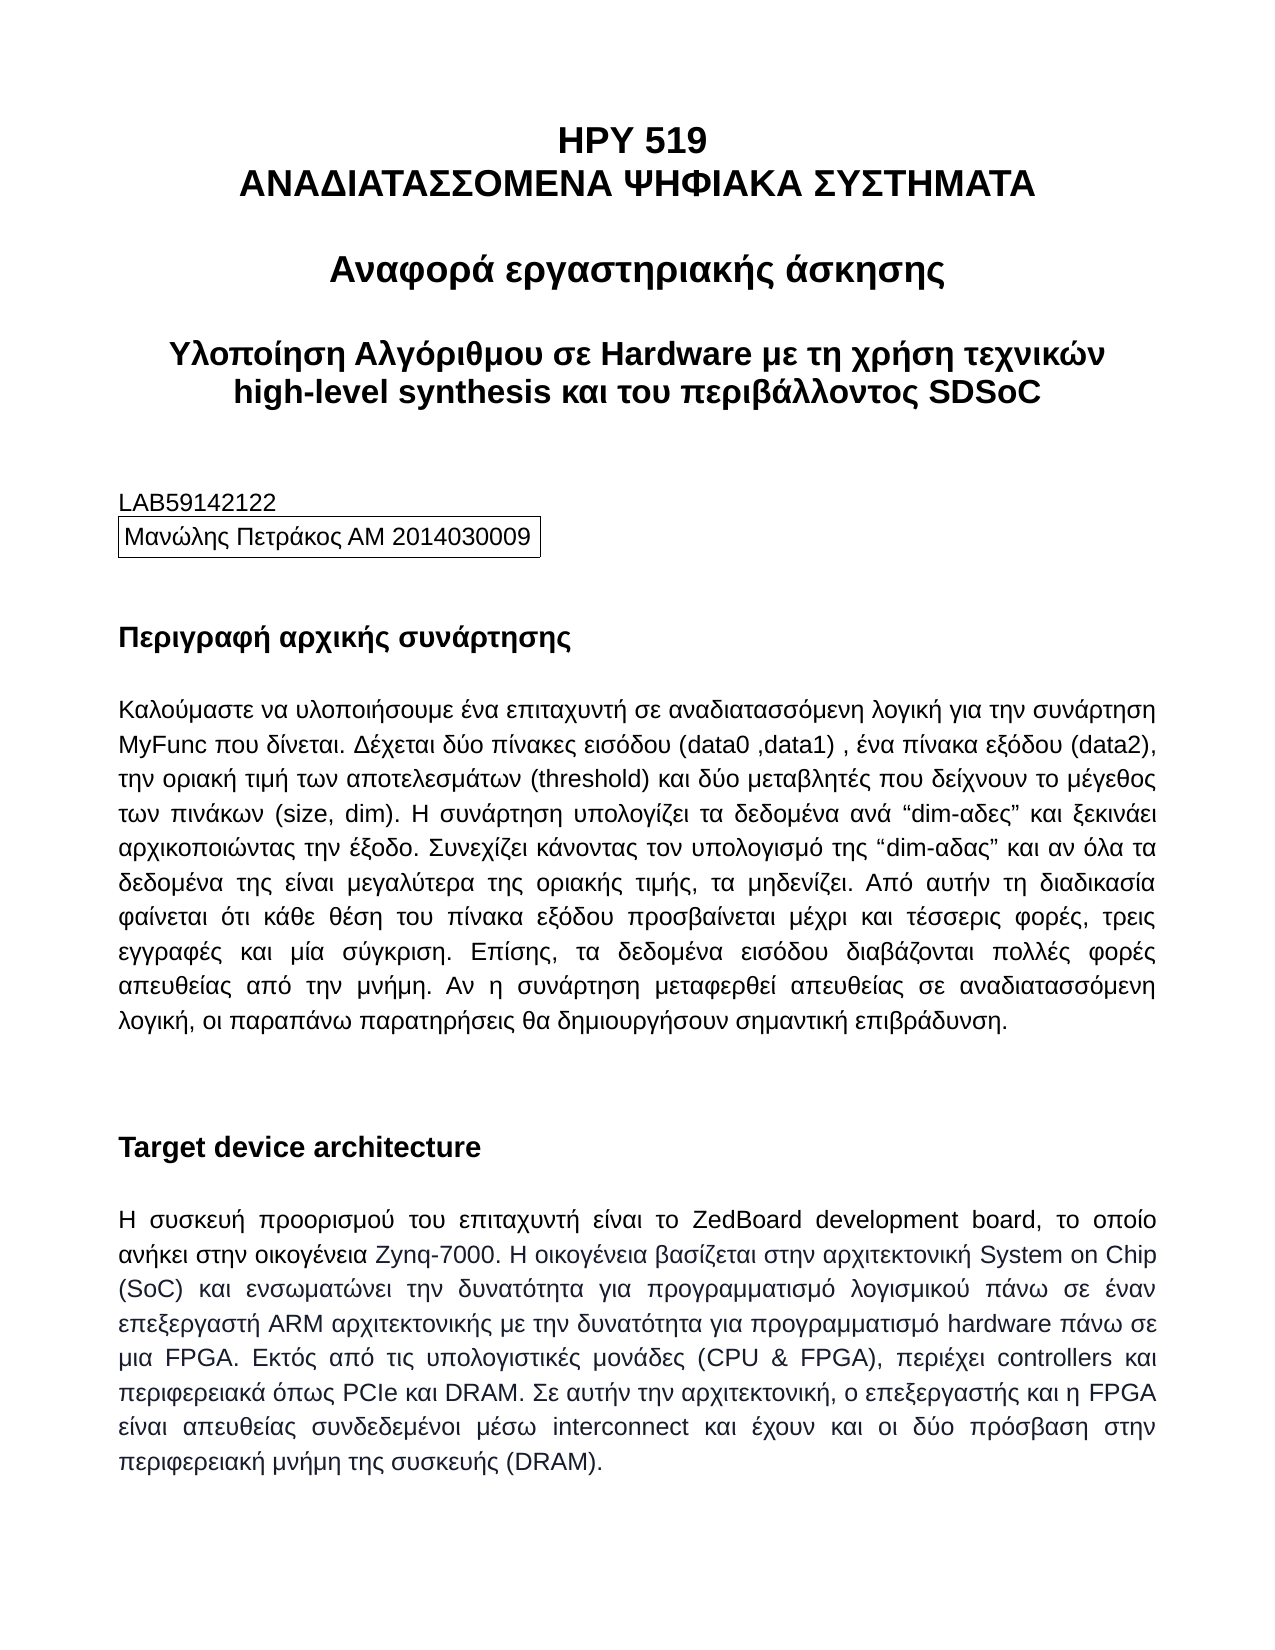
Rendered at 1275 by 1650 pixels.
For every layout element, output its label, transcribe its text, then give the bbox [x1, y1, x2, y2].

text high-level synthesis και του περιβάλλοντος SDSoC [118, 372, 1157, 411]
text Υλοποίηση Αλγόριθμου σε Hardware με τη χρήση τεχνικών [118, 334, 1157, 372]
text ΑΝΑΔΙΑΤΑΣΣΟΜΕΝΑ ΨΗΦΙΑΚΑ ΣΥΣΤΗΜΑΤΑ [118, 161, 1157, 204]
text Καλούμαστε να υλοποιήσουμε ένα επιταχυντή σε αναδιατασσόμενη λογική για την συνάρτηση MyFunc που δίνεται. Δέχεται δύο πίνακες εισόδου (data0 ,data1) , ένα πίνακα εξόδου (data2), την οριακή τιμή των αποτελεσμάτων (threshold) και δύο μεταβλητές που δείχνουν το μέγεθος των πινάκων (size, dim). Η συνάρτηση υπολογίζει τα δεδομένα ανά “dim-αδες” και ξεκινάει αρχικοποιώντας την έξοδο. Συνεχίζει κάνοντας τον υπολογισμό της “dim-αδας” και αν όλα τα δεδομένα της είναι μεγαλύτερα της οριακής τιμής, τα μηδενίζει. Από αυτήν τη διαδικασία φαίνεται ότι κάθε θέση του πίνακα εξόδου προσβαίνεται μέχρι και τέσσερις φορές, τρεις εγγραφές και μία σύγκριση. Επίσης, τα δεδομένα εισόδου διαβάζονται πολλές φορές απευθείας από την μνήμη. Αν η συνάρτηση μεταφερθεί απευθείας σε αναδιατασσόμενη λογική, οι παραπάνω παρατηρήσεις θα δημιουργήσουν σημαντική επιβράδυνση. [118, 695, 1157, 1034]
text Αναφορά εργαστηριακής άσκησης [118, 247, 1157, 291]
subtitle Περιγραφή αρχικής συνάρτησης [118, 620, 1157, 654]
table_header Μανώλης Πετράκος ΑΜ 2014030009 [119, 517, 540, 557]
text LAB59142122 [118, 487, 1157, 516]
subtitle Target device architecture [118, 1130, 1157, 1164]
text Η συσκευή προορισμού του επιταχυντή είναι το ZedBoard development board, το οποίο ανήκει στην οικογένεια Zynq-7000. Η οικογένεια βασίζεται στην αρχιτεκτονική System on Chip (SoC) και ενσωματώνει την δυνατότητα για προγραμματισμό λογισμικού πάνω σε έναν επεξεργαστή ARM αρχιτεκτονικής με την δυνατότητα για προγραμματισμό hardware πάνω σε μια FPGA. Εκτός από τις υπολογιστικές μονάδες (CPU & FPGA), περιέχει controllers και περιφερειακά όπως PCIe και DRAM. Σε αυτήν την αρχιτεκτονική, ο επεξεργαστής και η FPGA είναι απευθείας συνδεδεμένοι μέσω interconnect και έχουν και οι δύο πρόσβαση στην περιφερειακή μνήμη της συσκευής (DRAM). [118, 1205, 1157, 1475]
text ΗΡΥ 519 [118, 118, 1157, 161]
